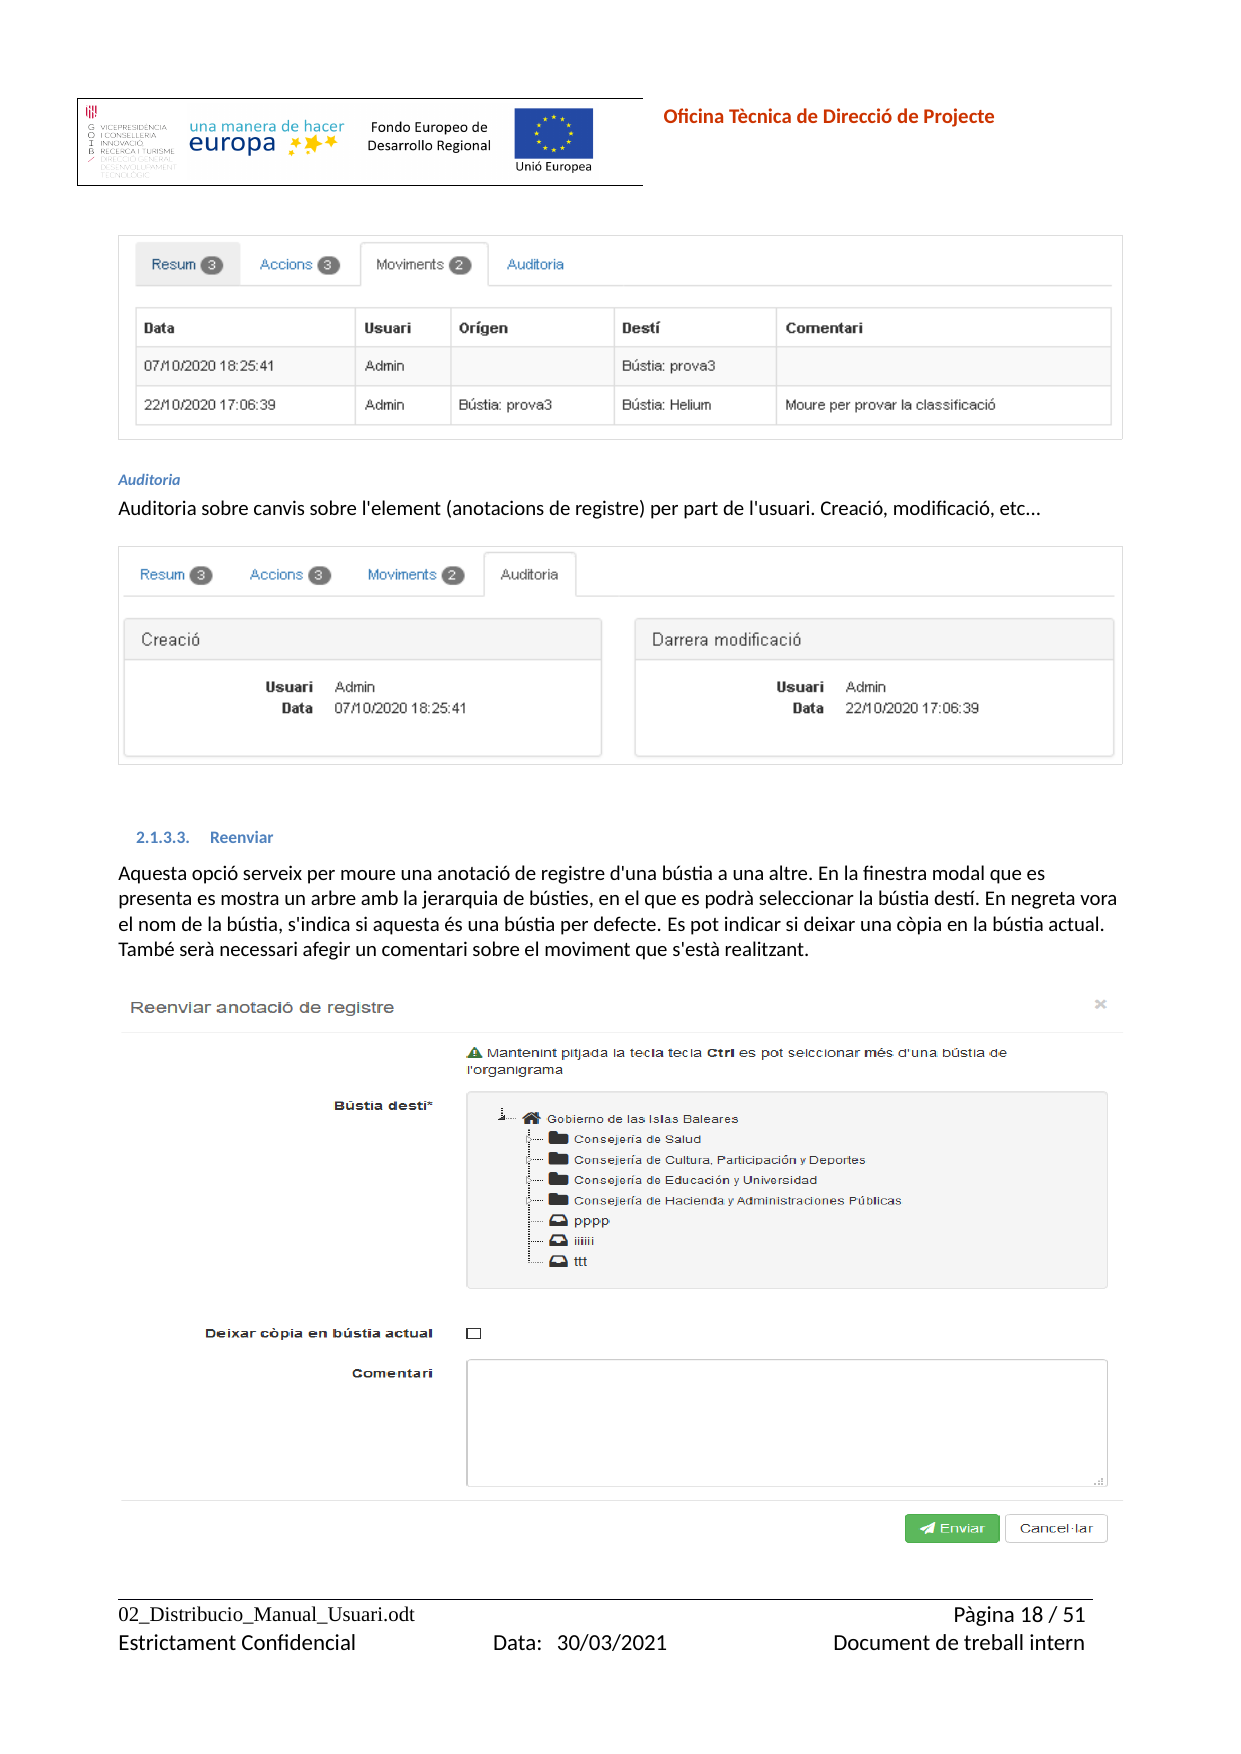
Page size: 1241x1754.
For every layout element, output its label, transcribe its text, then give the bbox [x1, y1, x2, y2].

text Auditoria sobre canvis sobre l'element (anotacions de registre) per part de l'usuari. Creació, modificació, etc... [118, 495, 1122, 521]
picture [82, 103, 181, 180]
subtitle Auditoria [89, 469, 1122, 489]
picture [187, 103, 599, 180]
picture [121, 548, 1119, 761]
text Aquesta opció serveix per moure una anotació de registre d'una bústia a una altre. En la finestra modal que es presenta es mostra un arbre amb la jerarquia de bústies, en el que es podrà seleccionar la bústia destí. En negreta vora el nom de la bústia, s'indica si aquesta és una bústia per defecte. Es pot indicar si deixar una còpia en la bústia actual. També serà necessari afegir un comentari sobre el moviment que s'està realitzant. [118, 860, 1122, 962]
picture [121, 237, 1119, 436]
subtitle Reenviar [136, 826, 1122, 847]
picture [121, 987, 1124, 1550]
